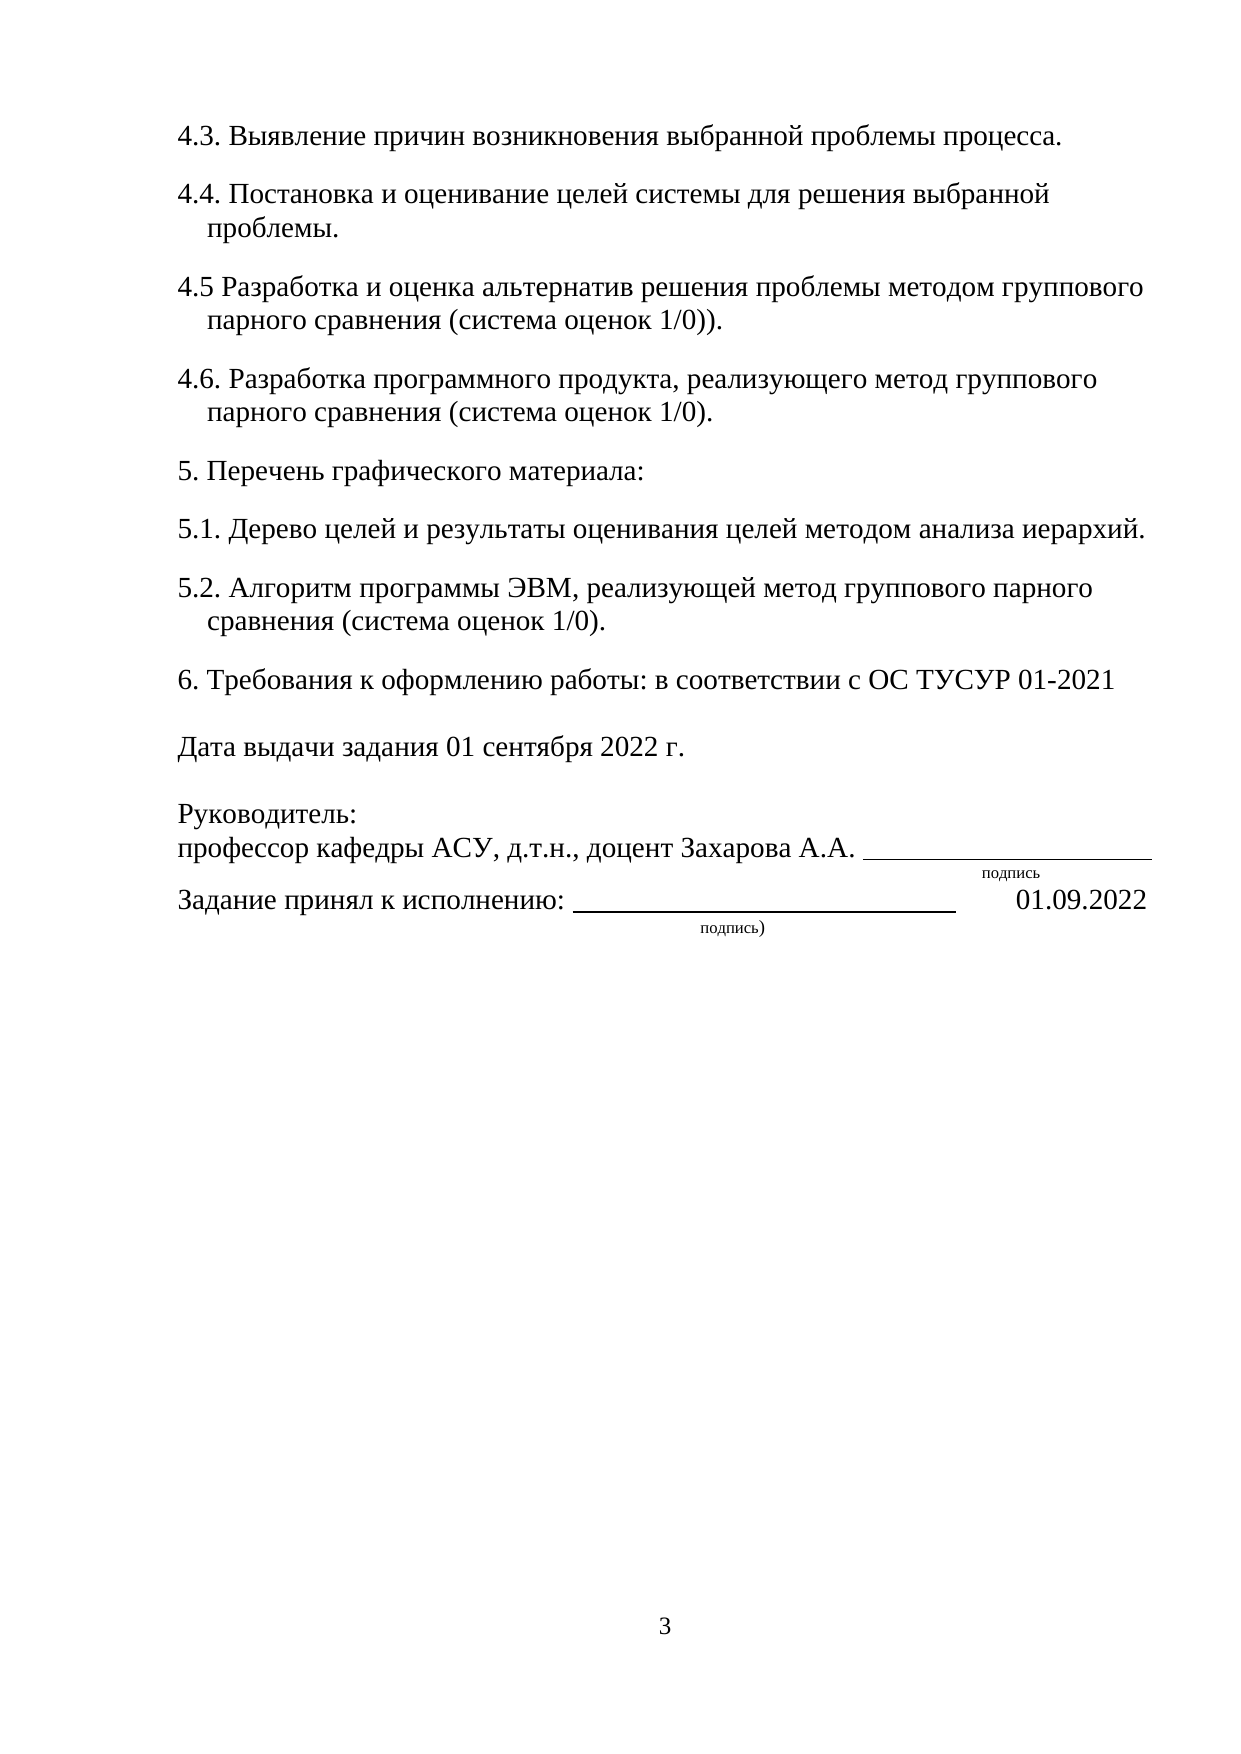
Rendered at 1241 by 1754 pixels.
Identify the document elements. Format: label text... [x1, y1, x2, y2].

text 6. Требования к оформлению работы: в соответствии с ОС ТУСУР 01-2021 [177, 662, 1152, 696]
text Задание принял к исполнению: 01.09.2022 [177, 882, 1152, 916]
text 5.2. Алгоритм программы ЭВМ, реализующей метод группового парного сравнения (система оценок 1/0). [177, 570, 1152, 637]
text 5.1. Дерево целей и результаты оценивания целей методом анализа иерархий. [177, 511, 1152, 545]
text 4.3. Выявление причин возникновения выбранной проблемы процесса. [177, 118, 1152, 152]
text Руководитель: [177, 796, 1152, 830]
text 4.5 Разработка и оценка альтернатив решения проблемы методом группового парного сравнения (система оценок 1/0)). [177, 269, 1152, 336]
text Дата выдачи задания 01 сентября 2022 г. [177, 729, 1152, 763]
text 4.4. Постановка и оценивание целей системы для решения выбранной проблемы. [177, 177, 1152, 244]
text подпись [177, 863, 1040, 882]
text подпись) [313, 916, 1152, 938]
text профессор кафедры АСУ, д.т.н., доцент Захарова А.А. [177, 830, 1152, 863]
text 4.6. Разработка программного продукта, реализующего метод группового парного сравнения (система оценок 1/0). [177, 361, 1152, 428]
text 5. Перечень графического материала: [177, 453, 1152, 486]
